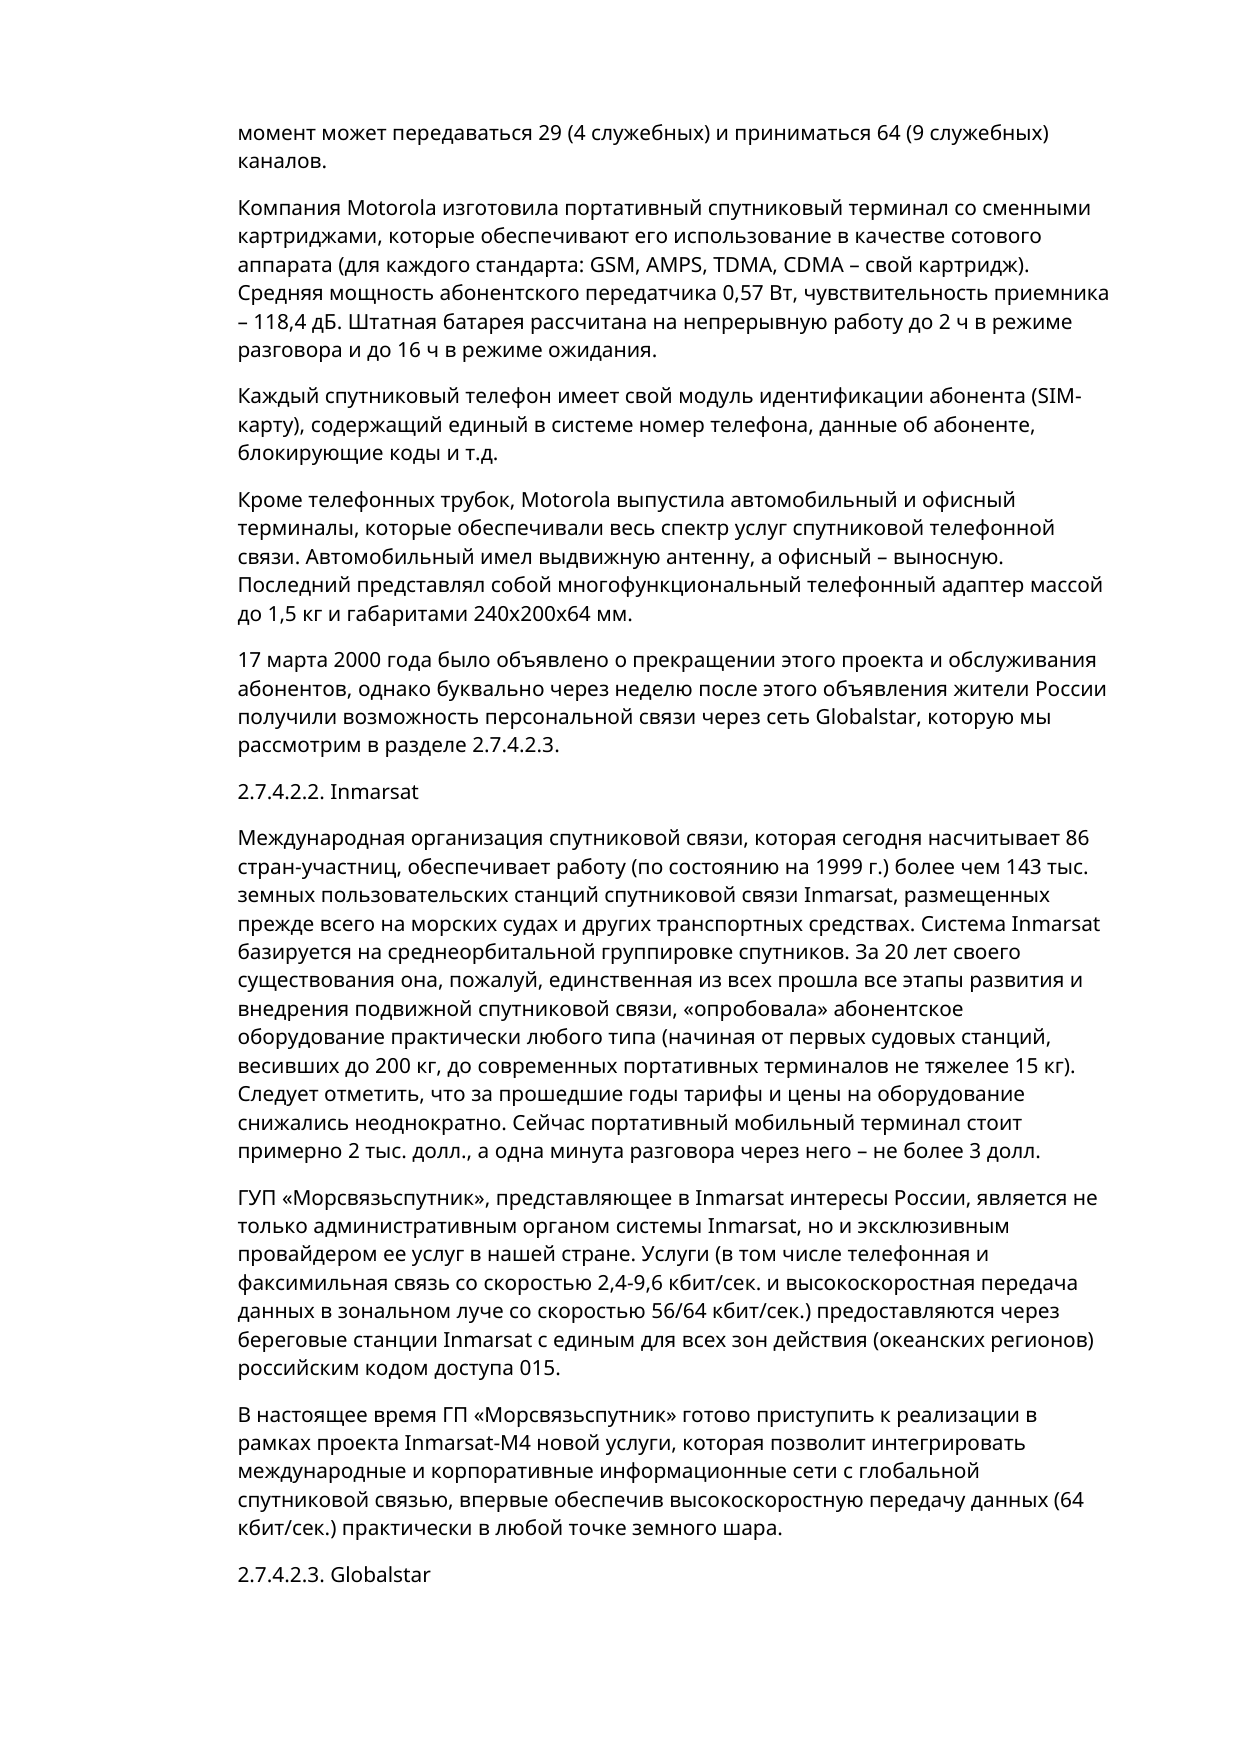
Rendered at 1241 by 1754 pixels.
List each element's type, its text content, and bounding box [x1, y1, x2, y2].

text 17 марта 2000 года было объявлено о прекращении этого проекта и обслуживания абонентов, однако буквально через неделю после этого объявления жители России получили возможность персональной связи через сеть Globalstar, которую мы рассмотрим в разделе 2.7.4.2.3. [237, 645, 1113, 759]
text 2.7.4.2.2. Inmarsat [237, 777, 1113, 805]
text момент может передаваться 29 (4 служебных) и приниматься 64 (9 служебных) каналов. [237, 118, 1113, 175]
text В настоящее время ГП «Морсвязьспутник» готово приступить к реализации в рамках проекта Inmarsat-М4 новой услуги, которая позволит интегрировать международные и корпоративные информационные сети с глобальной спутниковой связью, впервые обеспечив высокоскоростную передачу данных (64 кбит/сек.) практически в любой точке земного шара. [237, 1400, 1113, 1542]
text Международная организация спутниковой связи, которая сегодня насчитывает 86 стран-участниц, обеспечивает работу (по состоянию на 1999 г.) более чем 143 тыс. земных пользовательских станций спутниковой связи Inmarsat, размещенных прежде всего на морских судах и других транспортных средствах. Система Inmarsat базируется на среднеорбитальной группировке спутников. За 20 лет своего существования она, пожалуй, единственная из всех прошла все этапы развития и внедрения подвижной спутниковой связи, «опробовала» абонентское оборудование практически любого типа (начиная от первых судовых станций, весивших до 200 кг, до современных портативных терминалов не тяжелее 15 кг). Следует отметить, что за прошедшие годы тарифы и цены на оборудование снижались неоднократно. Сейчас портативный мобильный терминал стоит примерно 2 тыс. долл., а одна минута разговора через него – не более 3 долл. [237, 823, 1113, 1165]
text 2.7.4.2.3. Globalstar [237, 1560, 1113, 1588]
text ГУП «Морсвязьспутник», представляющее в Inmarsat интересы России, является не только административным органом системы Inmarsat, но и эксклюзивным провайдером ее услуг в нашей стране. Услуги (в том числе телефонная и факсимильная связь со скоростью 2,4-9,6 кбит/сек. и высокоскоростная передача данных в зональном луче со скоростью 56/64 кбит/сек.) предоставляются через береговые станции Inmarsat с единым для всех зон действия (океанских регионов) российским кодом доступа 015. [237, 1183, 1113, 1382]
text Каждый спутниковый телефон имеет свой модуль идентификации абонента (SIM-карту), содержащий единый в системе номер телефона, данные об абоненте, блокирующие коды и т.д. [237, 382, 1113, 467]
text Компания Motorola изготовила портативный спутниковый терминал со сменными картриджами, которые обеспечивают его использование в качестве сотового аппарата (для каждого стандарта: GSM, AMPS, TDMA, CDMA – свой картридж). Средняя мощность абонентского передатчика 0,57 Вт, чувствительность приемника – 118,4 дБ. Штатная батарея рассчитана на непрерывную работу до 2 ч в режиме разговора и до 16 ч в режиме ожидания. [237, 193, 1113, 364]
text Кроме телефонных трубок, Motorola выпустила автомобильный и офисный терминалы, которые обеспечивали весь спектр услуг спутниковой телефонной связи. Автомобильный имел выдвижную антенну, а офисный – выносную. Последний представлял собой многофункциональный телефонный адаптер массой до 1,5 кг и габаритами 240х200х64 мм. [237, 485, 1113, 627]
